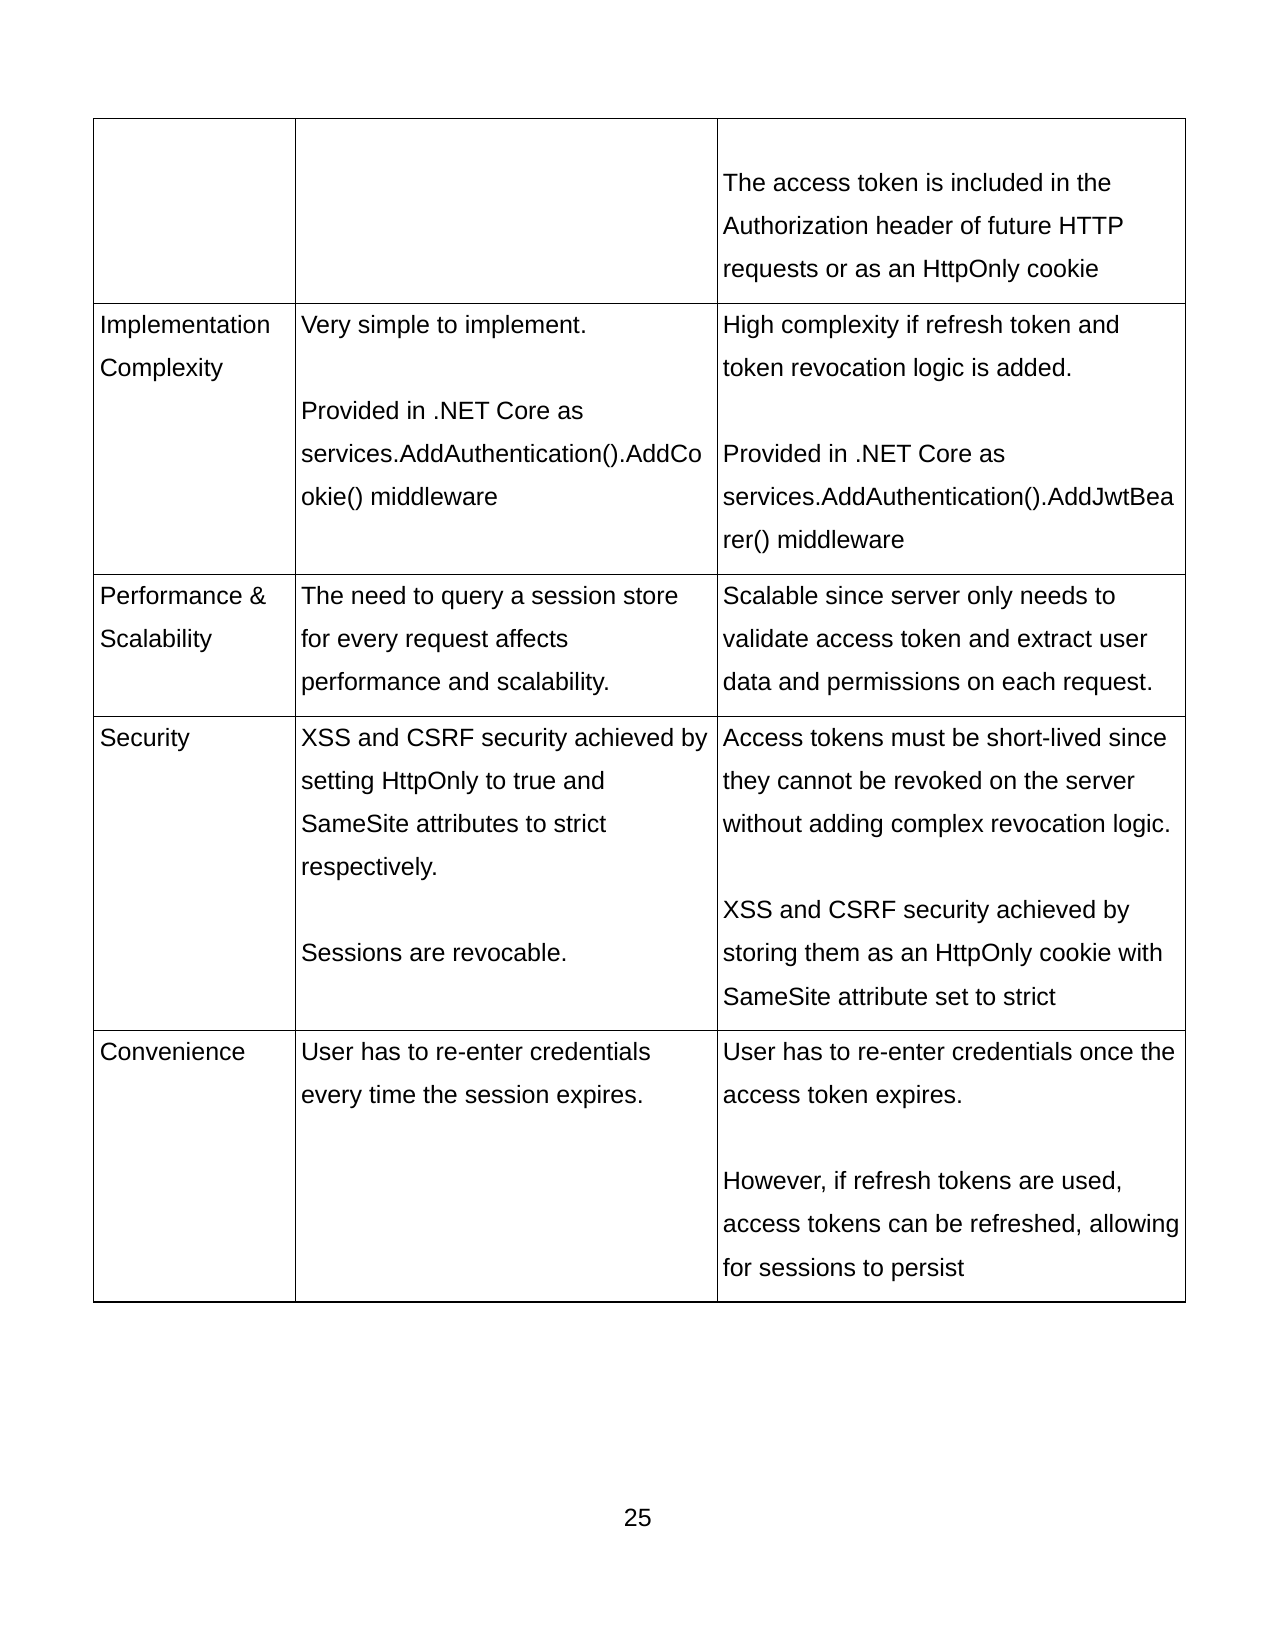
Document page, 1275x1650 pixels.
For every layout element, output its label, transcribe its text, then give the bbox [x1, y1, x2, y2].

table_cell Implementation Complexity [94, 304, 295, 574]
table_cell High complexity if refresh token and token revocation logic is added. Provided in .NET Core as services.AddAuthentication().AddJwtBearer() middleware [718, 304, 1185, 574]
table_cell Performance & Scalability [94, 575, 295, 716]
table_cell Scalable since server only needs to validate access token and extract user data and permissions on each request. [718, 575, 1185, 716]
table_cell User has to re-enter credentials every time the session expires. [296, 1031, 717, 1301]
table_cell XSS and CSRF security achieved by setting HttpOnly to true and SameSite attributes to strict respectively. Sessions are revocable. [296, 717, 717, 1030]
table_cell [94, 119, 295, 303]
table_cell Security [94, 717, 295, 1030]
table_cell Convenience [94, 1031, 295, 1301]
table_cell The access token is included in the Authorization header of future HTTP requests or as an HttpOnly cookie [718, 119, 1185, 303]
table_cell User has to re-enter credentials once the access token expires. However, if refresh tokens are used, access tokens can be refreshed, allowing for sessions to persist [718, 1031, 1185, 1301]
table_cell Access tokens must be short-lived since they cannot be revoked on the server without adding complex revocation logic. XSS and CSRF security achieved by storing them as an HttpOnly cookie with SameSite attribute set to strict [718, 717, 1185, 1030]
table_cell The need to query a session store for every request affects performance and scalability. [296, 575, 717, 716]
table_cell Very simple to implement. Provided in .NET Core as services.AddAuthentication().AddCookie() middleware [296, 304, 717, 574]
table_cell [296, 119, 717, 303]
